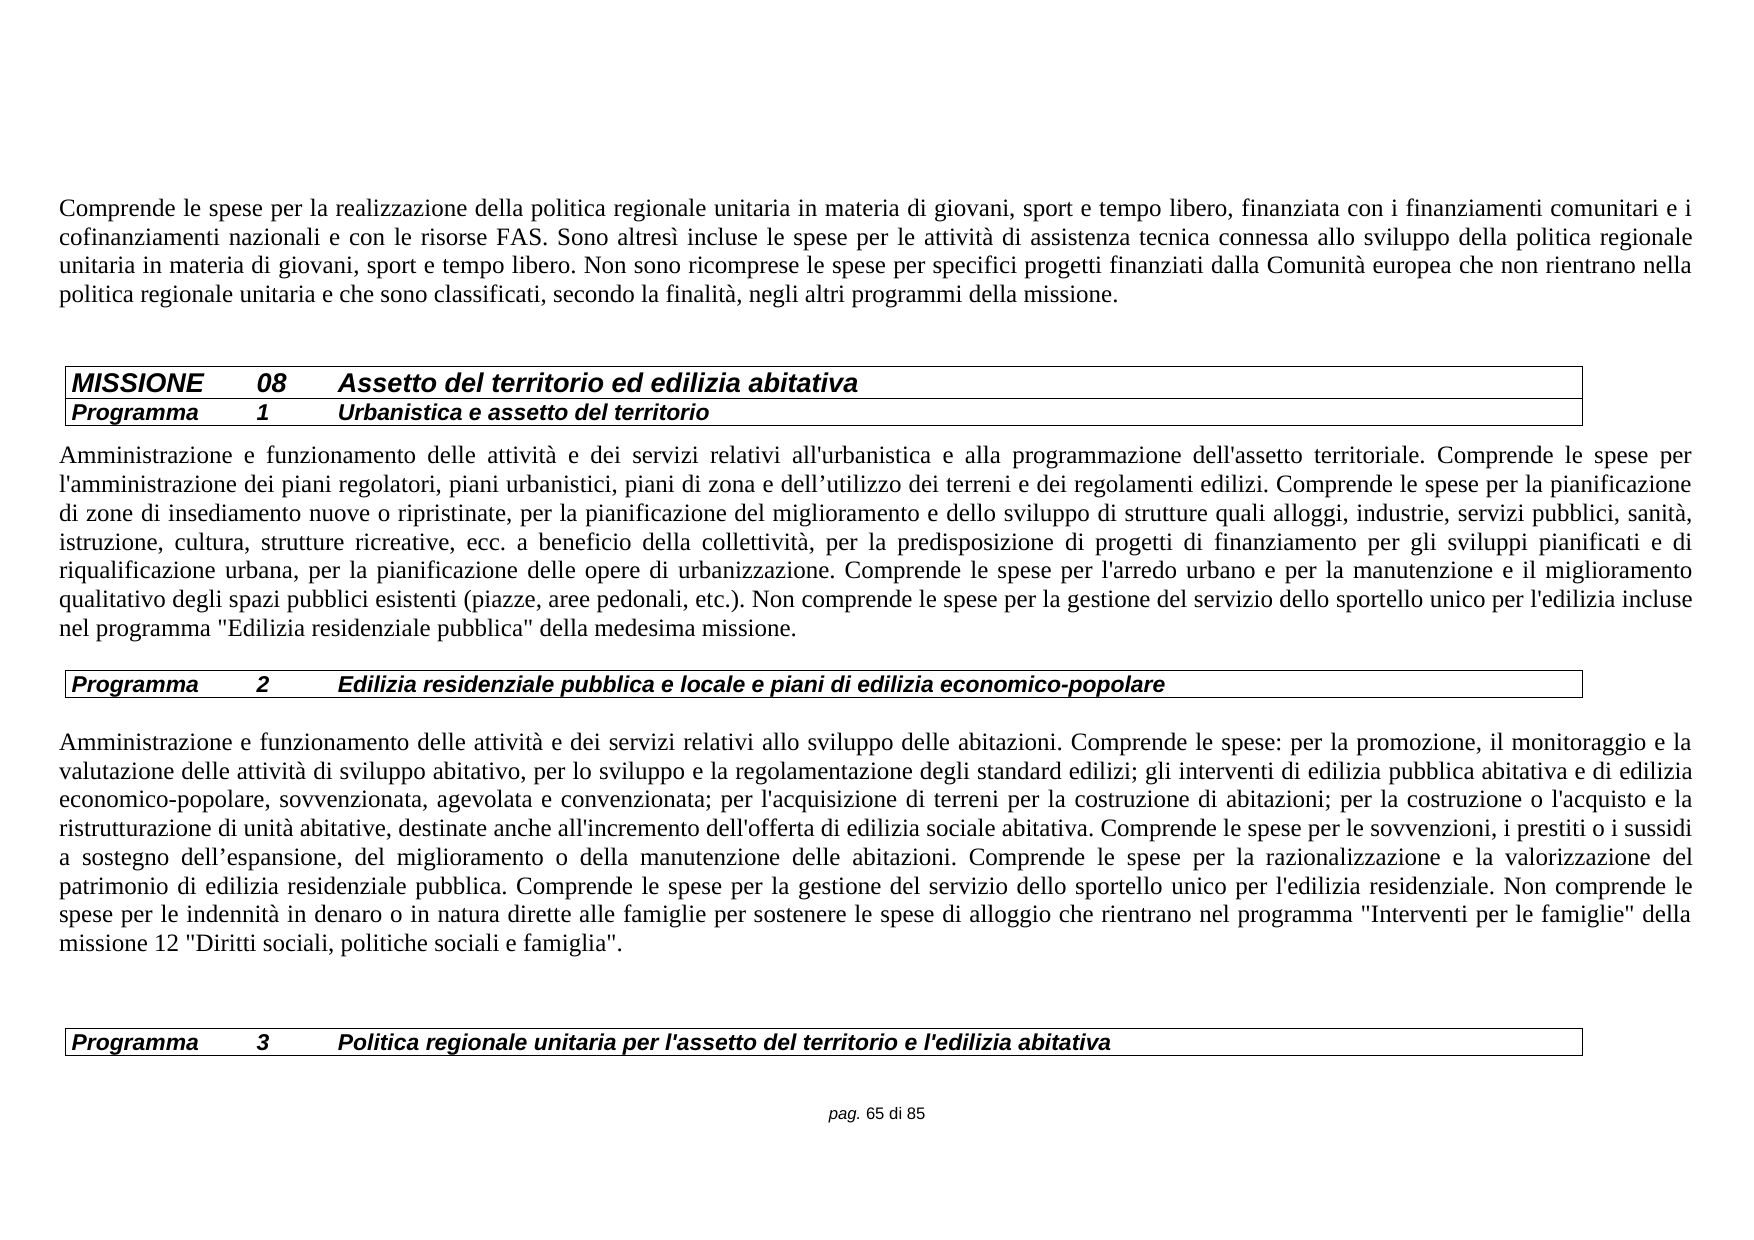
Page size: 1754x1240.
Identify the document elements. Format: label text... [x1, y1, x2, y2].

table_header MISSIONE [66, 367, 250, 398]
table_header Programma [66, 671, 250, 697]
table_cell Programma [66, 399, 250, 425]
text Amministrazione e funzionamento delle attività e dei servizi relativi all'urbanistica e alla programmazione dell'assetto territoriale. Comprende le spese per l'amministrazione dei piani regolatori, piani urbanistici, piani di zona e dell’utilizzo dei terreni e dei regolamenti edilizi. Comprende le spese per la pianificazione di zone di insediamento nuove o ripristinate, per la pianificazione del miglioramento e dello sviluppo di strutture quali alloggi, industrie, servizi pubblici, sanità, istruzione, cultura, strutture ricreative, ecc. a beneficio della collettività, per la predisposizione di progetti di finanziamento per gli sviluppi pianificati e di riqualificazione urbana, per la pianificazione delle opere di urbanizzazione. Comprende le spese per l'arredo urbano e per la manutenzione e il miglioramento qualitativo degli spazi pubblici esistenti (piazze, aree pedonali, etc.). Non comprende le spese per la gestione del servizio dello sportello unico per l'edilizia incluse nel programma "Edilizia residenziale pubblica" della medesima missione. [59, 440, 1695, 642]
text Comprende le spese per la realizzazione della politica regionale unitaria in materia di giovani, sport e tempo libero, finanziata con i finanziamenti comunitari e i cofinanziamenti nazionali e con le risorse FAS. Sono altresì incluse le spese per le attività di assistenza tecnica connessa allo sviluppo della politica regionale unitaria in materia di giovani, sport e tempo libero. Non sono ricomprese le spese per specifici progetti finanziati dalla Comunità europea che non rientrano nella politica regionale unitaria e che sono classificati, secondo la finalità, negli altri programmi della missione. [59, 193, 1695, 308]
table_cell Urbanistica e assetto del territorio [331, 399, 1582, 425]
table_header 2 [250, 671, 331, 697]
table_header Politica regionale unitaria per l'assetto del territorio e l'edilizia abitativa [331, 1029, 1582, 1055]
text Amministrazione e funzionamento delle attività e dei servizi relativi allo sviluppo delle abitazioni. Comprende le spese: per la promozione, il monitoraggio e la valutazione delle attività di sviluppo abitativo, per lo sviluppo e la regolamentazione degli standard edilizi; gli interventi di edilizia pubblica abitativa e di edilizia economico-popolare, sovvenzionata, agevolata e convenzionata; per l'acquisizione di terreni per la costruzione di abitazioni; per la costruzione o l'acquisto e la ristrutturazione di unità abitative, destinate anche all'incremento dell'offerta di edilizia sociale abitativa. Comprende le spese per le sovvenzioni, i prestiti o i sussidi a sostegno dell’espansione, del miglioramento o della manutenzione delle abitazioni. Comprende le spese per la razionalizzazione e la valorizzazione del patrimonio di edilizia residenziale pubblica. Comprende le spese per la gestione del servizio dello sportello unico per l'edilizia residenziale. Non comprende le spese per le indennità in denaro o in natura dirette alle famiglie per sostenere le spese di alloggio che rientrano nel programma "Interventi per le famiglie" della missione 12 "Diritti sociali, politiche sociali e famiglia". [59, 727, 1695, 957]
table_header 08 [250, 367, 331, 398]
table_header Programma [66, 1029, 250, 1055]
table_header Assetto del territorio ed edilizia abitativa [331, 367, 1582, 398]
table_header Edilizia residenziale pubblica e locale e piani di edilizia economico-popolare [331, 671, 1582, 697]
table_cell 1 [250, 399, 331, 425]
table_header 3 [250, 1029, 331, 1055]
